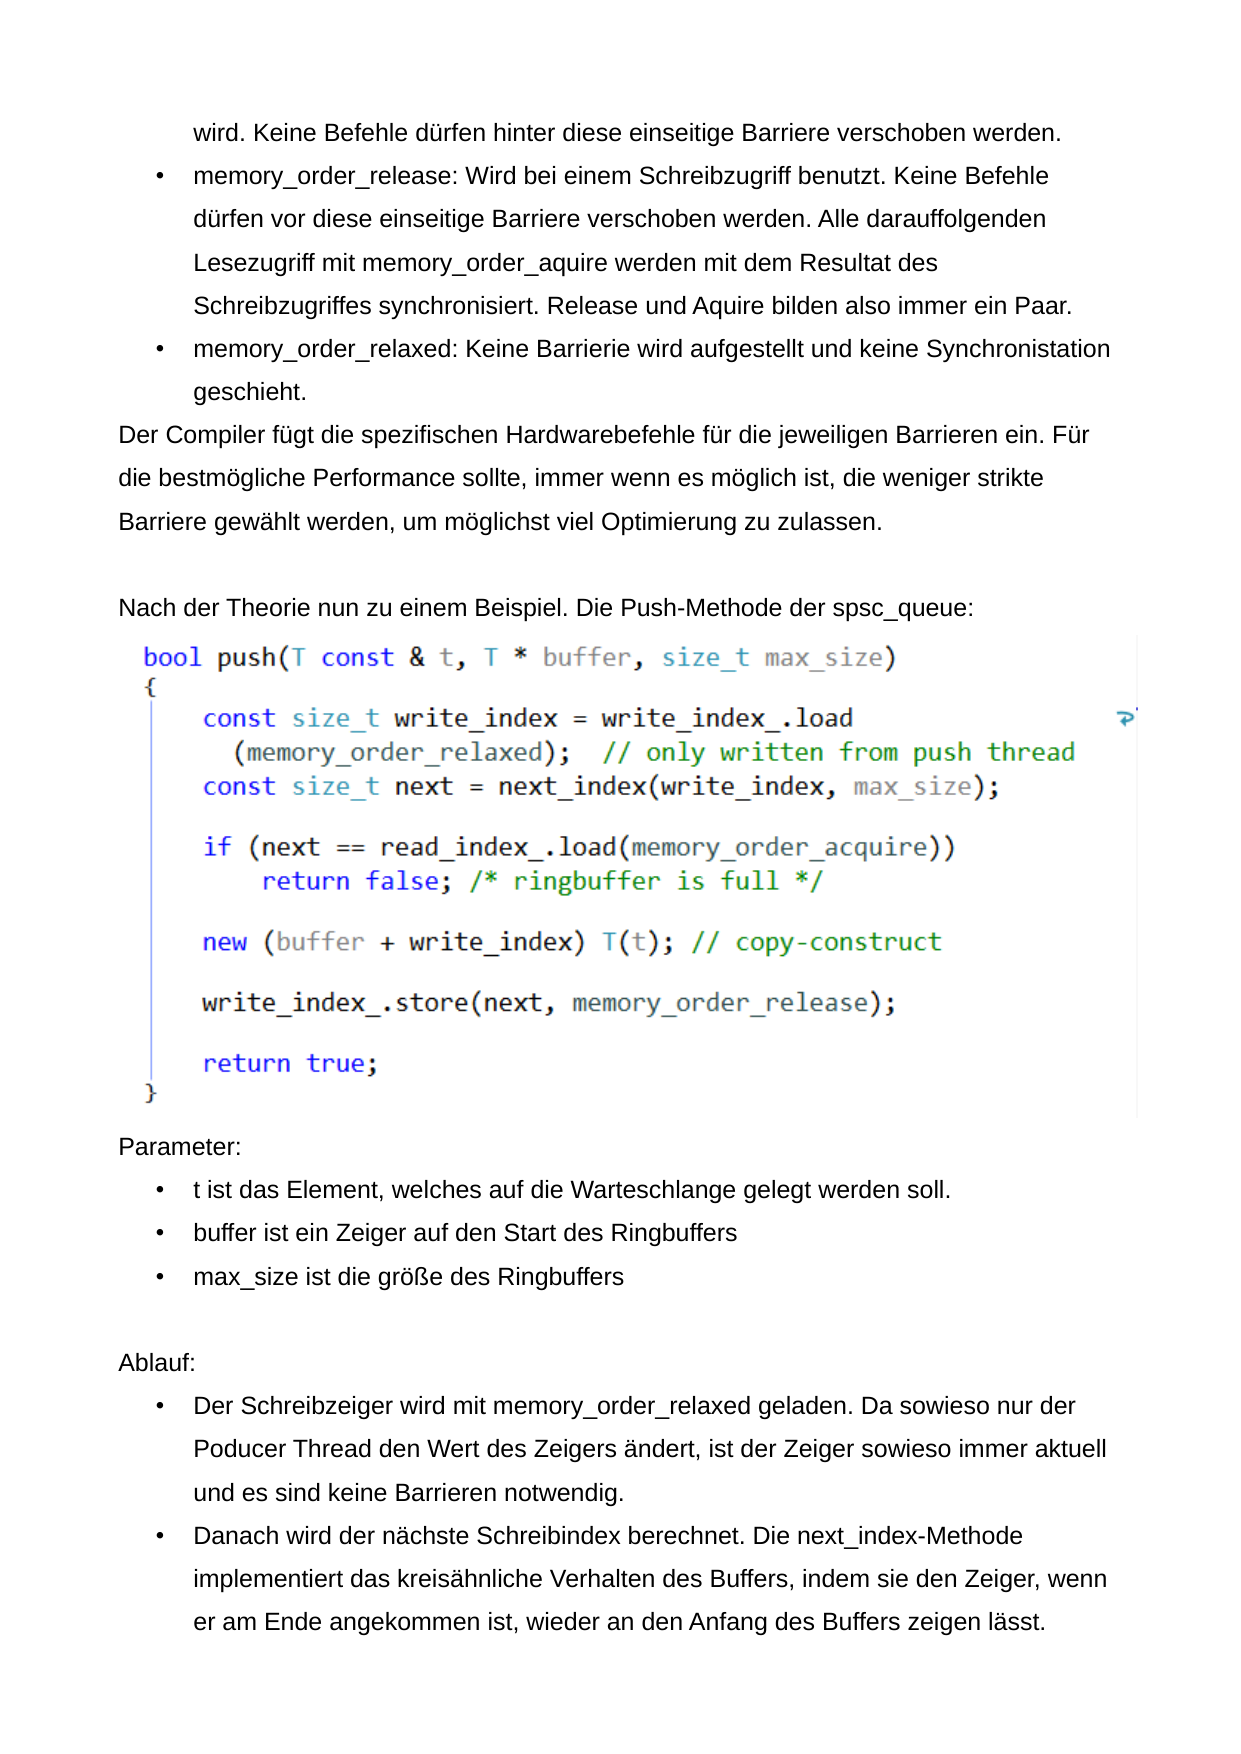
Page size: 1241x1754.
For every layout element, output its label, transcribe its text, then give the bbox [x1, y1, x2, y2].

text Parameter: [118, 1118, 1122, 1161]
text Ablauf: [118, 1348, 1122, 1377]
list memory_order_release: Wird bei einem Schreibzugriff benutzt. Keine Befehle dürfen vor diese einseitige Barriere verschoben werden. Alle darauffolgenden Lesezugriff mit memory_order_aquire werden mit dem Resultat des Schreibzugriffes synchronisiert. Release und Aquire bilden also immer ein Paar. [156, 161, 1122, 319]
list Danach wird der nächste Schreibindex berechnet. Die next_index-Methode implementiert das kreisähnliche Verhalten des Buffers, indem sie den Zeiger, wenn er am Ende angekommen ist, wieder an den Anfang des Buffers zeigen lässt. [156, 1521, 1122, 1636]
text Nach der Theorie nun zu einem Beispiel. Die Push-Methode der spsc_queue: [118, 593, 1122, 621]
list Der Schreibzeiger wird mit memory_order_relaxed geladen. Da sowieso nur der Poducer Thread den Wert des Zeigers ändert, ist der Zeiger sowieso immer aktuell und es sind keine Barrieren notwendig. [156, 1391, 1122, 1506]
text Der Compiler fügt die spezifischen Hardwarebefehle für die jeweiligen Barrieren ein. Für die bestmögliche Performance sollte, immer wenn es möglich ist, die weniger strikte Barriere gewählt werden, um möglichst viel Optimierung zu zulassen. [118, 420, 1122, 535]
list memory_order_relaxed: Keine Barrierie wird aufgestellt und keine Synchronistation geschieht. [156, 334, 1122, 406]
list max_size ist die größe des Ringbuffers [156, 1262, 1122, 1291]
list buffer ist ein Zeiger auf den Start des Ringbuffers [156, 1218, 1122, 1247]
list t ist das Element, welches auf die Warteschlange gelegt werden soll. [156, 1175, 1122, 1204]
picture [133, 635, 1138, 1118]
list wird. Keine Befehle dürfen hinter diese einseitige Barriere verschoben werden. [156, 118, 1122, 147]
